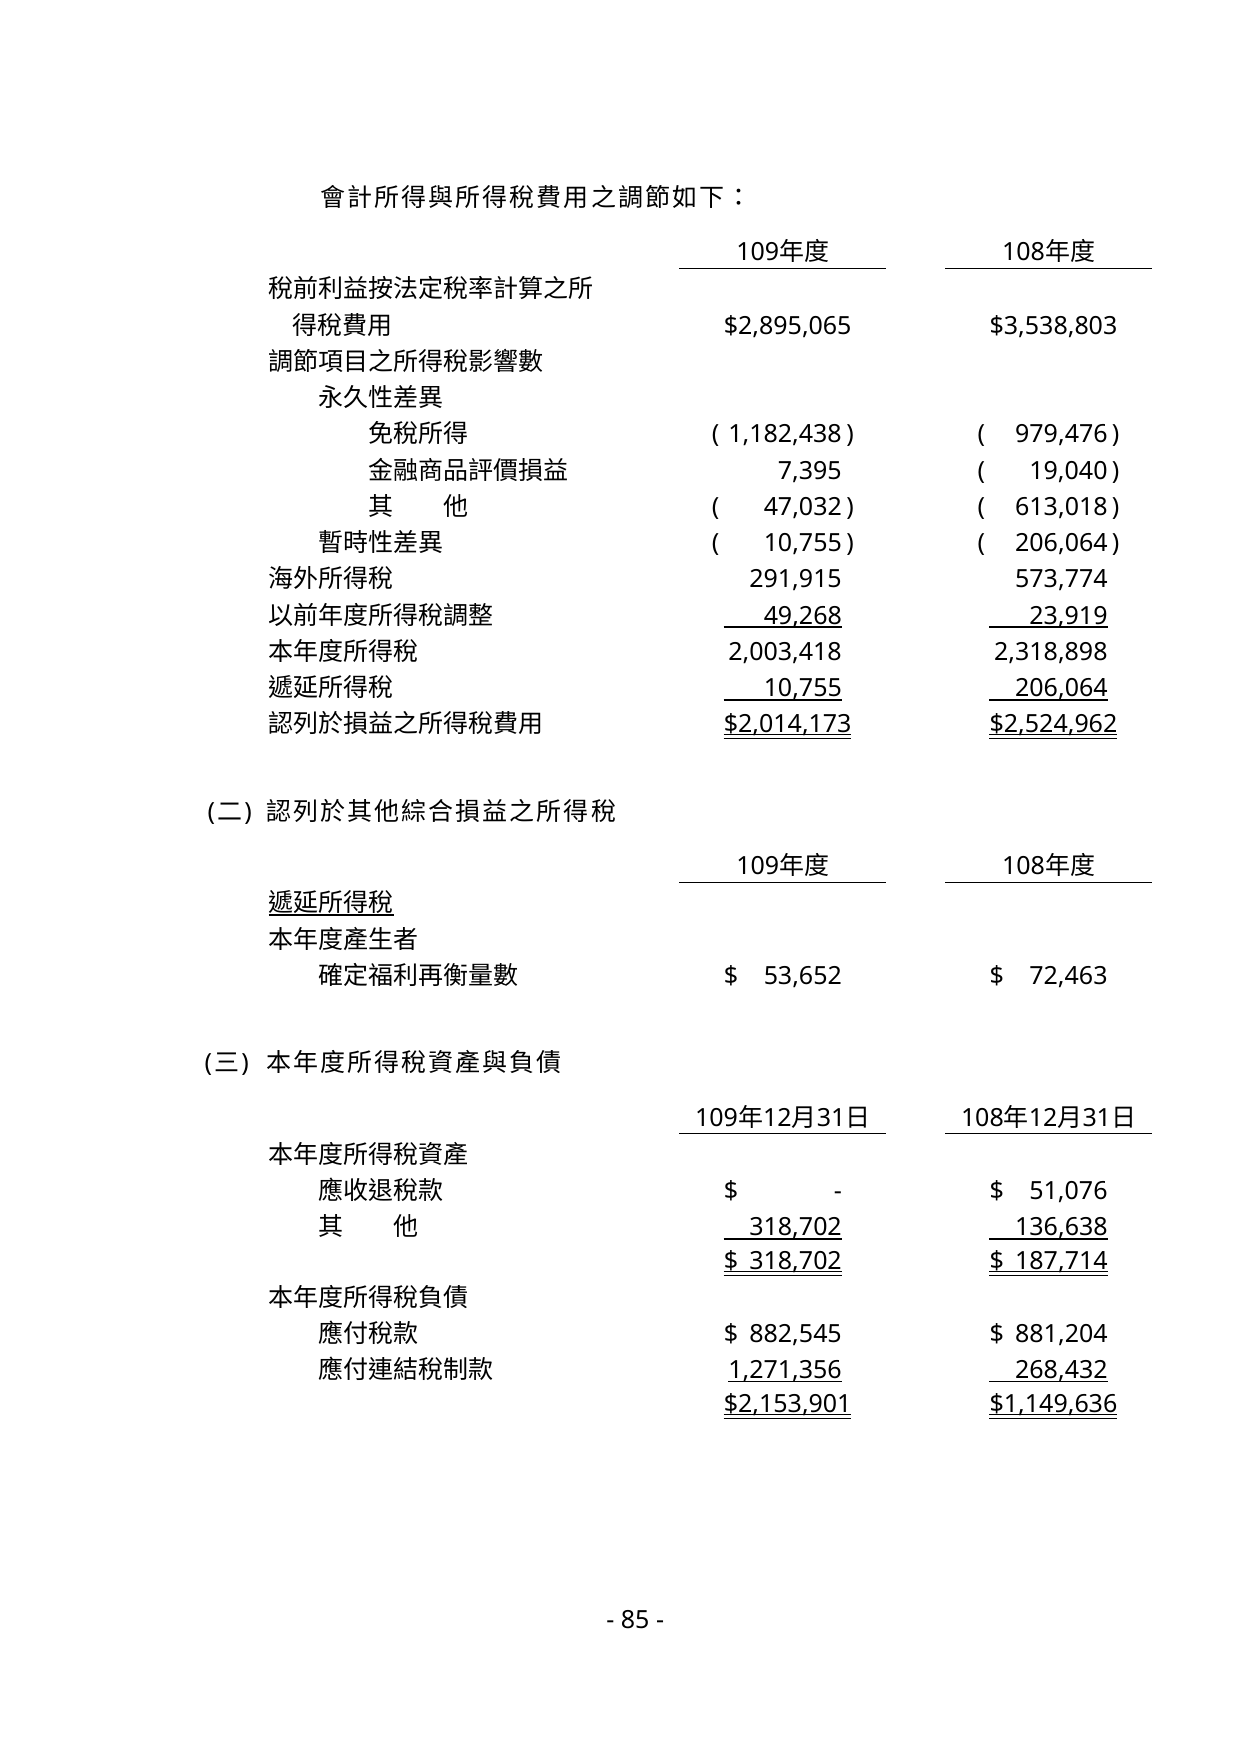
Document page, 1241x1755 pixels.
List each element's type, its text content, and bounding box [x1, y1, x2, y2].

table_cell 本年度所得稅資產 [266, 1133, 620, 1171]
table_cell [945, 919, 1152, 955]
table_header [886, 846, 945, 882]
table_cell [620, 268, 679, 341]
table_cell 應付稅款 [266, 1313, 620, 1349]
table_cell [620, 486, 679, 523]
table_cell [620, 1207, 679, 1243]
table_header 109年度 [679, 846, 886, 882]
table_cell [886, 1171, 945, 1207]
table_cell [620, 1277, 679, 1313]
table_cell [886, 1207, 945, 1243]
table_cell 以前年度所得稅調整 [266, 595, 620, 631]
table_cell [620, 378, 679, 414]
table_cell [886, 882, 945, 919]
table_cell [679, 1134, 886, 1171]
table_cell [886, 1243, 945, 1277]
table_cell [620, 919, 679, 955]
table_cell 金融商品評價損益 [266, 450, 620, 486]
table_cell $ 3,538,803 [945, 269, 1152, 341]
table_cell 2,318,898 [945, 631, 1152, 668]
table_cell [886, 955, 945, 992]
table_cell [679, 341, 886, 378]
table_header [620, 1097, 679, 1133]
table_cell 暫時性差異 [266, 523, 620, 559]
table_cell 稅前利益按法定稅率計算之所得稅費用 [266, 268, 620, 341]
table_cell 調節項目之所得稅影響數 [266, 341, 620, 378]
table_cell [620, 559, 679, 595]
table_cell 291,915 [679, 559, 886, 595]
table_cell 海外所得稅 [266, 559, 620, 595]
table_cell $ 72,463 [945, 955, 1152, 992]
table_cell [886, 668, 945, 704]
table_cell ( 19,040 ) [945, 450, 1152, 486]
table_cell [886, 486, 945, 523]
table_cell 遞延所得稅 [266, 882, 620, 919]
text (二) 認列於其他綜合損益之所得稅 [207, 791, 1122, 827]
table_cell $ 51,076 [945, 1171, 1152, 1207]
table_cell ( 47,032 ) [679, 486, 886, 523]
table_cell 本年度所得稅負債 [266, 1277, 620, 1313]
table_cell [945, 341, 1152, 378]
table_header 108年12月31日 [945, 1097, 1152, 1133]
table_cell 49,268 [679, 595, 886, 631]
table_cell [679, 378, 886, 414]
table_cell [886, 523, 945, 559]
table_cell 確定福利再衡量數 [266, 955, 620, 992]
table_cell [679, 1277, 886, 1313]
table_header [266, 1097, 620, 1133]
table_cell 573,774 [945, 559, 1152, 595]
table_cell 2,003,418 [679, 631, 886, 668]
table_cell 7,395 [679, 450, 886, 486]
table_header [266, 846, 620, 882]
table_cell ( 613,018 ) [945, 486, 1152, 523]
table_cell $ 2,895,065 [679, 269, 886, 341]
table_cell $ 2,524,962 [945, 704, 1152, 740]
table_cell [886, 919, 945, 955]
table_cell [620, 1313, 679, 1349]
table_cell 其 他 [266, 486, 620, 523]
table_cell $ 318,702 [679, 1243, 886, 1277]
table_header 109年度 [679, 232, 886, 268]
text 會計所得與所得稅費用之調節如下： [266, 177, 1122, 213]
table_cell [620, 882, 679, 919]
table_cell 本年度所得稅 [266, 631, 620, 668]
text (三) 本年度所得稅資產與負債 [177, 1043, 1122, 1079]
table_cell [620, 523, 679, 559]
table_cell 本年度產生者 [266, 919, 620, 955]
table_cell [886, 1350, 945, 1386]
table_cell [945, 883, 1152, 919]
table_cell [886, 704, 945, 740]
table_cell 268,432 [945, 1350, 1152, 1386]
table_header [886, 232, 945, 268]
table_cell [620, 631, 679, 668]
table_cell $ - [679, 1171, 886, 1207]
table_cell 23,919 [945, 595, 1152, 631]
table_cell $ 187,714 [945, 1243, 1152, 1277]
table_cell [886, 1313, 945, 1349]
table_cell [886, 414, 945, 450]
table_cell [620, 1350, 679, 1386]
table_cell [886, 1277, 945, 1313]
table_cell [620, 1386, 679, 1420]
table_cell ( 979,476 ) [945, 414, 1152, 450]
table_cell 遞延所得稅 [266, 668, 620, 704]
table_cell [620, 450, 679, 486]
table_cell [620, 1133, 679, 1171]
table_cell 10,755 [679, 668, 886, 704]
table_cell [886, 268, 945, 341]
table_cell [886, 559, 945, 595]
table_cell 206,064 [945, 668, 1152, 704]
table_cell $ 53,652 [679, 955, 886, 992]
table_cell $ 2,153,901 [679, 1386, 886, 1420]
table_cell [886, 631, 945, 668]
table_cell [679, 883, 886, 919]
table_cell ( 1,182,438 ) [679, 414, 886, 450]
table_header 109年12月31日 [679, 1097, 886, 1133]
table_cell [620, 595, 679, 631]
table_header [886, 1097, 945, 1133]
table_cell [886, 341, 945, 378]
table_cell $ 1,149,636 [945, 1386, 1152, 1420]
table_cell 318,702 [679, 1207, 886, 1243]
table_cell [945, 1277, 1152, 1313]
table_header [620, 232, 679, 268]
table_cell [620, 1243, 679, 1277]
table_cell [266, 1386, 620, 1420]
table_cell [620, 704, 679, 740]
table_cell ( 206,064 ) [945, 523, 1152, 559]
table_cell 永久性差異 [266, 378, 620, 414]
table_header 108年度 [945, 846, 1152, 882]
table_cell [620, 341, 679, 378]
table_header [620, 846, 679, 882]
table_cell $ 882,545 [679, 1313, 886, 1349]
table_cell [620, 955, 679, 992]
table_cell [886, 595, 945, 631]
table_cell [620, 414, 679, 450]
table_cell $ 881,204 [945, 1313, 1152, 1349]
table_cell 免稅所得 [266, 414, 620, 450]
table_cell 應付連結稅制款 [266, 1350, 620, 1386]
table_cell 136,638 [945, 1207, 1152, 1243]
table_cell [945, 378, 1152, 414]
table_header [266, 232, 620, 268]
table_cell [266, 1243, 620, 1277]
table_header 108年度 [945, 232, 1152, 268]
table_cell [886, 1133, 945, 1171]
table_cell [886, 378, 945, 414]
table_cell 其 他 [266, 1207, 620, 1243]
table_cell [945, 1134, 1152, 1171]
table_cell [620, 668, 679, 704]
table_cell [886, 1386, 945, 1420]
table_cell [620, 1171, 679, 1207]
table_cell 1,271,356 [679, 1350, 886, 1386]
table_cell 應收退稅款 [266, 1171, 620, 1207]
table_cell ( 10,755 ) [679, 523, 886, 559]
table_cell [886, 450, 945, 486]
table_cell $ 2,014,173 [679, 704, 886, 740]
table_cell [679, 919, 886, 955]
table_cell 認列於損益之所得稅費用 [266, 704, 620, 740]
